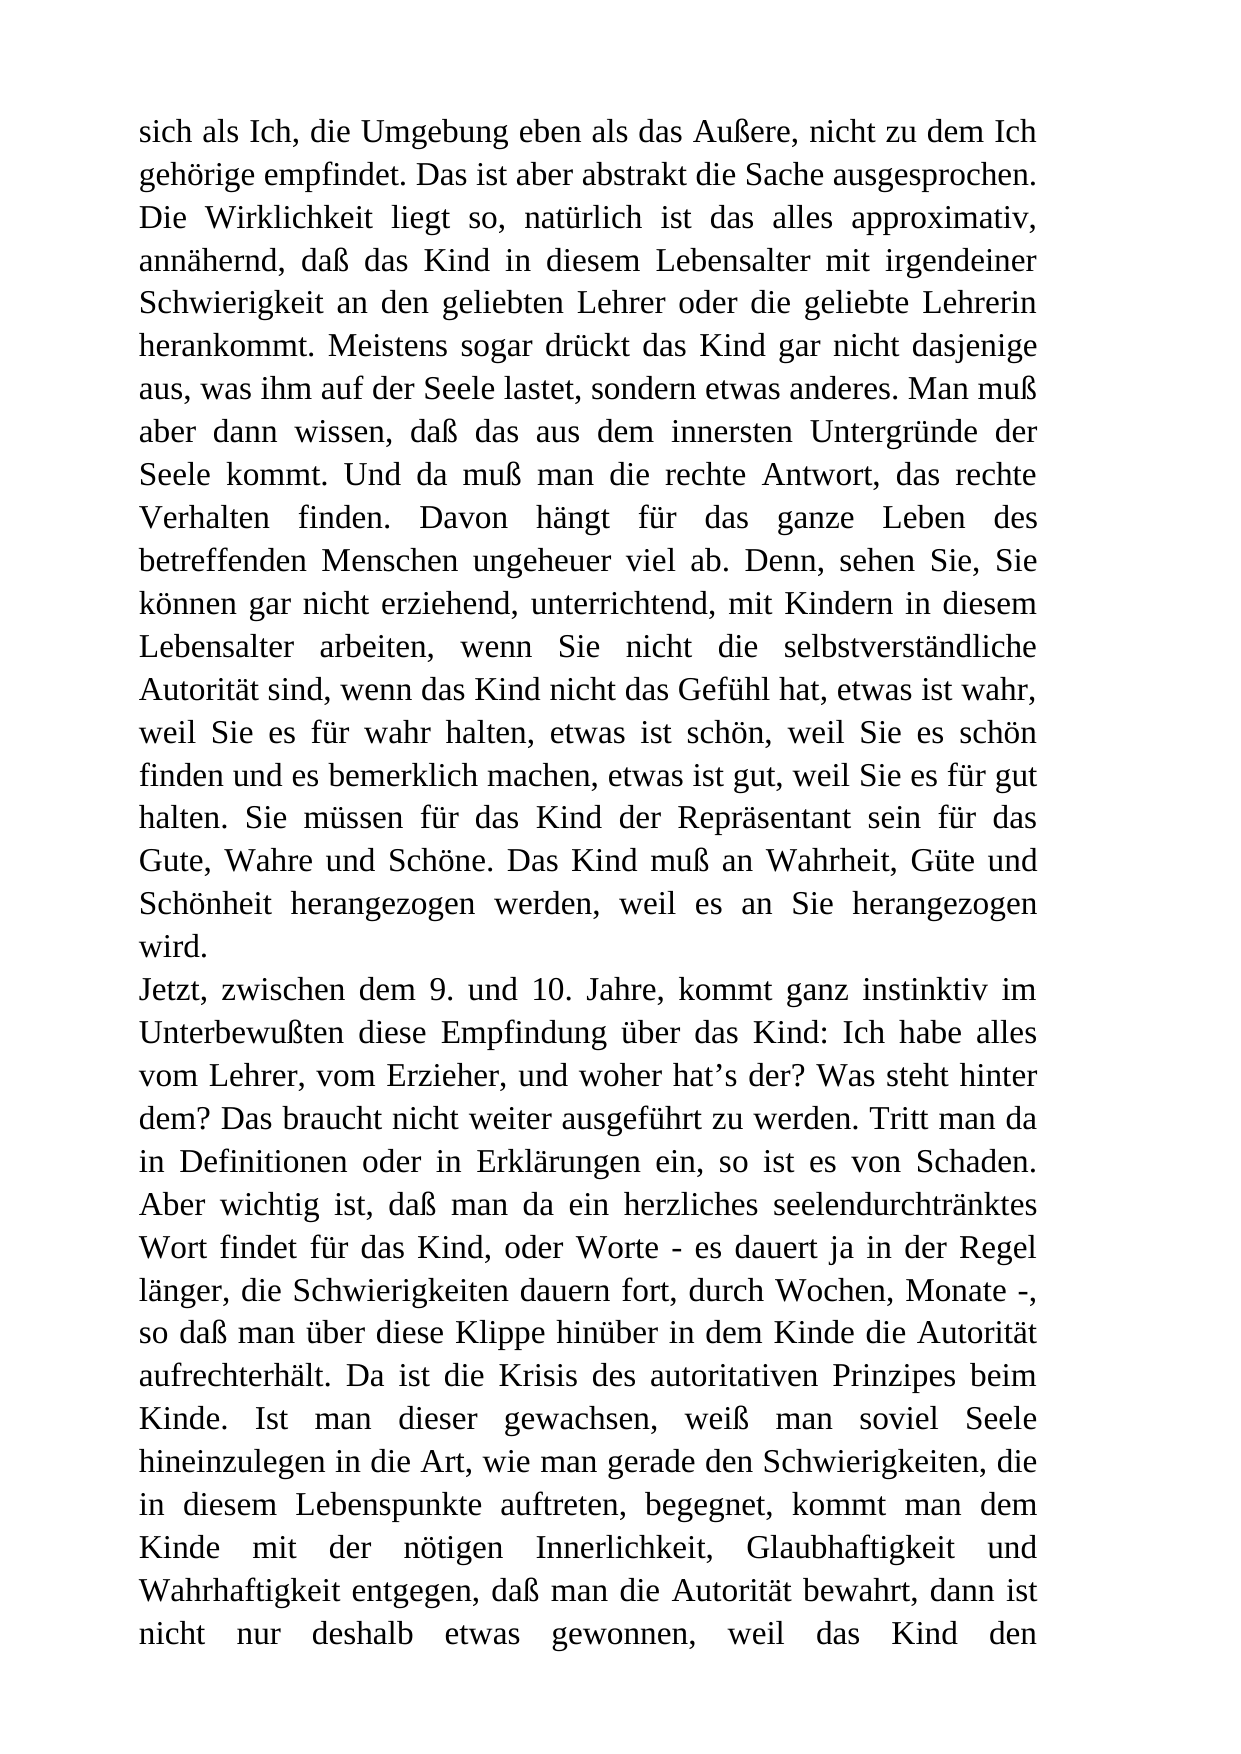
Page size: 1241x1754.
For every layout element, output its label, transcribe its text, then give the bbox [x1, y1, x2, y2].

text sich als Ich, die Umgebung eben als das Außere, nicht zu dem Ich gehörige empfindet. Das ist aber abstrakt die Sache ausgesprochen. Die Wirklichkeit liegt so, natürlich ist das alles approximativ, annähernd, daß das Kind in diesem Lebensalter mit irgendeiner Schwierigkeit an den geliebten Lehrer oder die geliebte Lehrerin herankommt. Meistens sogar drückt das Kind gar nicht dasjenige aus, was ihm auf der Seele lastet, sondern etwas anderes. Man muß aber dann wissen, daß das aus dem innersten Untergründe der Seele kommt. Und da muß man die rechte Antwort, das rechte Verhalten finden. Davon hängt für das ganze Leben des betreffenden Menschen ungeheuer viel ab. Denn, sehen Sie, Sie können gar nicht erziehend, unterrichtend, mit Kindern in diesem Lebensalter arbeiten, wenn Sie nicht die selbstverständliche Autorität sind, wenn das Kind nicht das Gefühl hat, etwas ist wahr, weil Sie es für wahr halten, etwas ist schön, weil Sie es schön finden und es bemerklich machen, etwas ist gut, weil Sie es für gut halten. Sie müssen für das Kind der Repräsentant sein für das Gute, Wahre und Schöne. Das Kind muß an Wahrheit, Güte und Schönheit herangezogen werden, weil es an Sie herangezogen wird. [139, 111, 1038, 965]
text Jetzt, zwischen dem 9. und 10. Jahre, kommt ganz instinktiv im Unterbewußten diese Empfindung über das Kind: Ich habe alles vom Lehrer, vom Erzieher, und woher hat’s der? Was steht hinter dem? Das braucht nicht weiter ausgeführt zu werden. Tritt man da in Definitionen oder in Erklärungen ein, so ist es von Schaden. Aber wichtig ist, daß man da ein herzliches seelendurchtränktes Wort findet für das Kind, oder Worte - es dauert ja in der Regel länger, die Schwierigkeiten dauern fort, durch Wochen, Monate -, so daß man über diese Klippe hinüber in dem Kinde die Autorität aufrechterhält. Da ist die Krisis des autoritativen Prinzipes beim Kinde. Ist man dieser gewachsen, weiß man soviel Seele hineinzulegen in die Art, wie man gerade den Schwierigkeiten, die in diesem Lebenspunkte auftreten, begegnet, kommt man dem Kinde mit der nötigen Innerlichkeit, Glaubhaftigkeit und Wahrhaftigkeit entgegen, daß man die Autorität bewahrt, dann ist nicht nur deshalb etwas gewonnen, weil das Kind den [139, 969, 1038, 1651]
